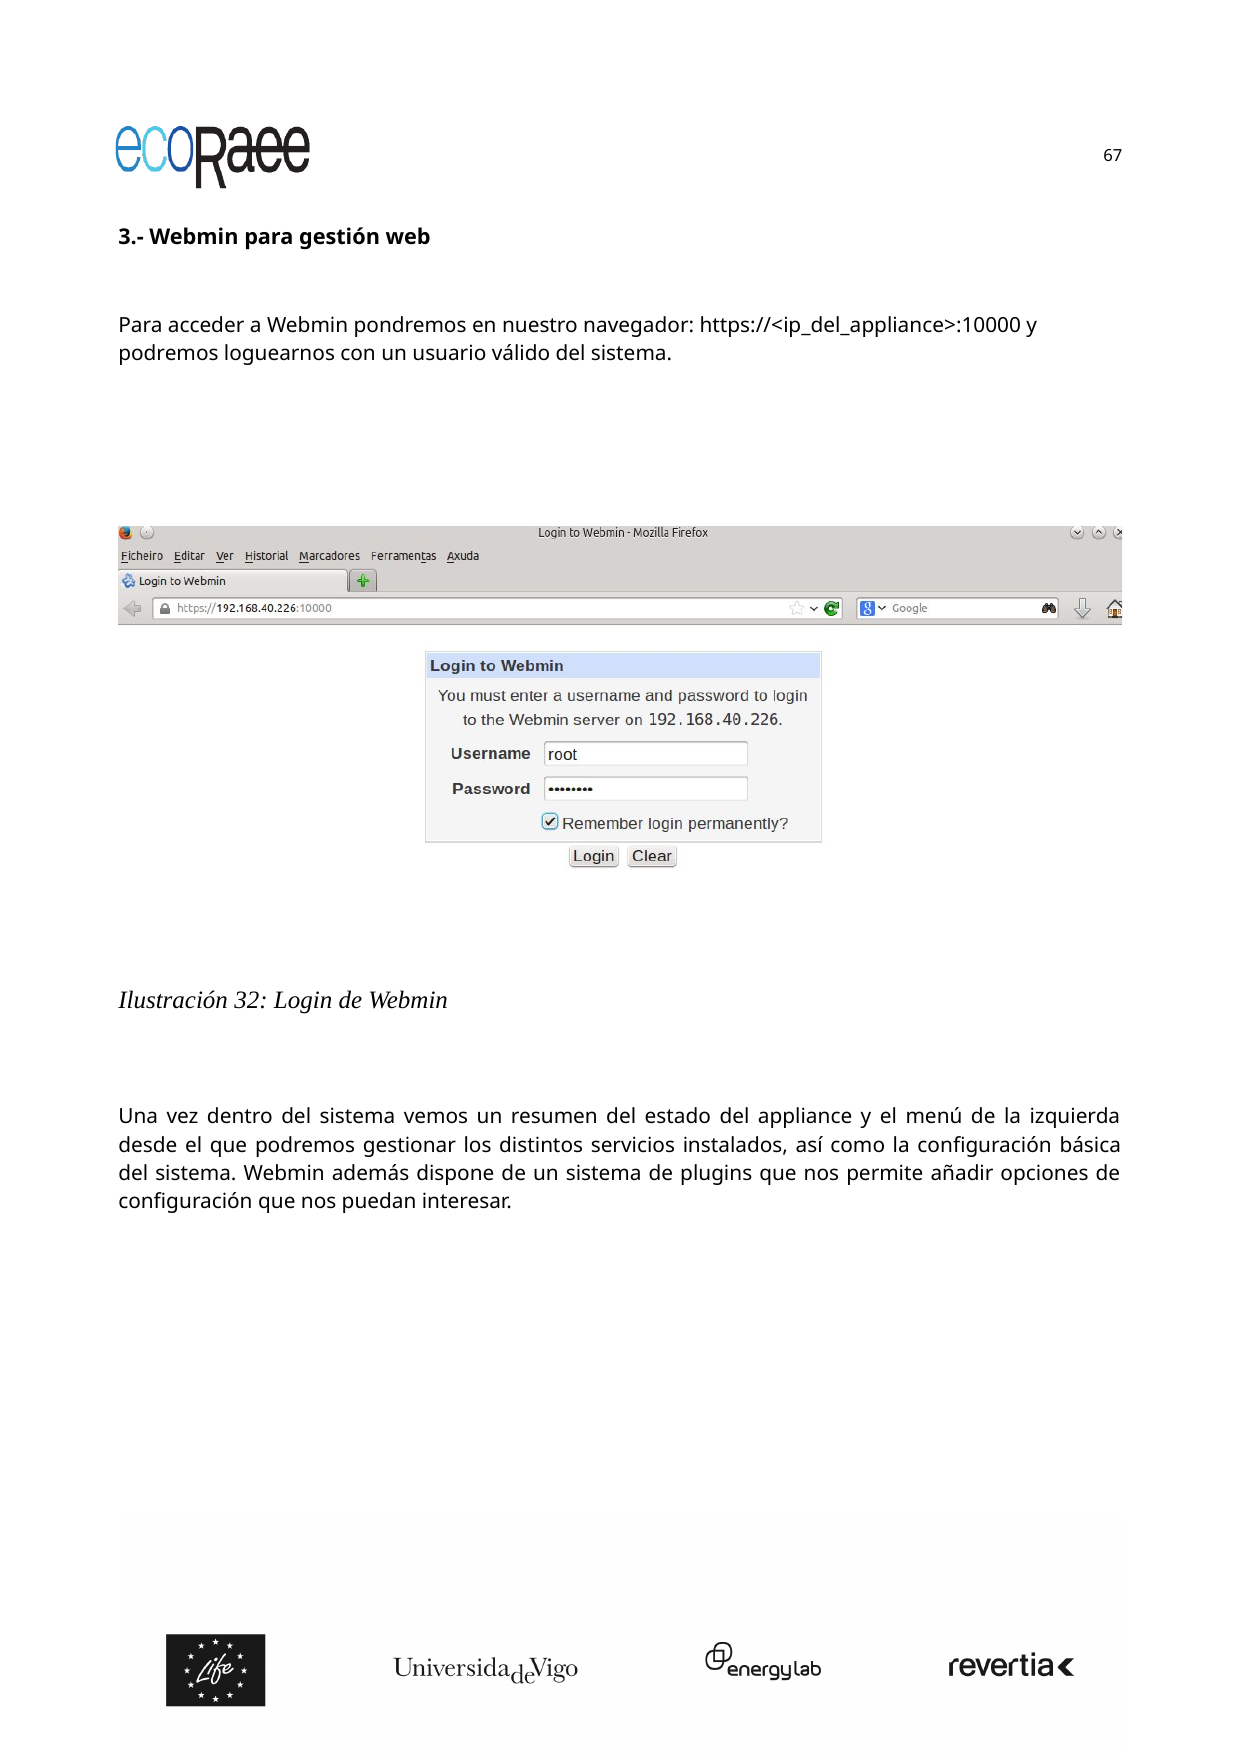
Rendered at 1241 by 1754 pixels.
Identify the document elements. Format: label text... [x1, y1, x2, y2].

picture [118, 1514, 1123, 1754]
picture [118, 526, 1123, 986]
text Una vez dentro del sistema vemos un resumen del estado del appliance y el menú de la izquierda desde el que podremos gestionar los distintos servicios instalados, así como la configuración básica del sistema. Webmin además dispone de un sistema de plugins que nos permite añadir opciones de configuración que nos puedan interesar. [118, 1101, 1122, 1215]
text Ilustración 32: Login de Webmin [118, 986, 1122, 1014]
text 3.- Webmin para gestión web [118, 221, 1122, 251]
picture [114, 124, 311, 190]
text Para acceder a Webmin pondremos en nuestro navegador: https://<ip_del_appliance>:10000 y podremos loguearnos con un usuario válido del sistema. [118, 310, 1122, 367]
